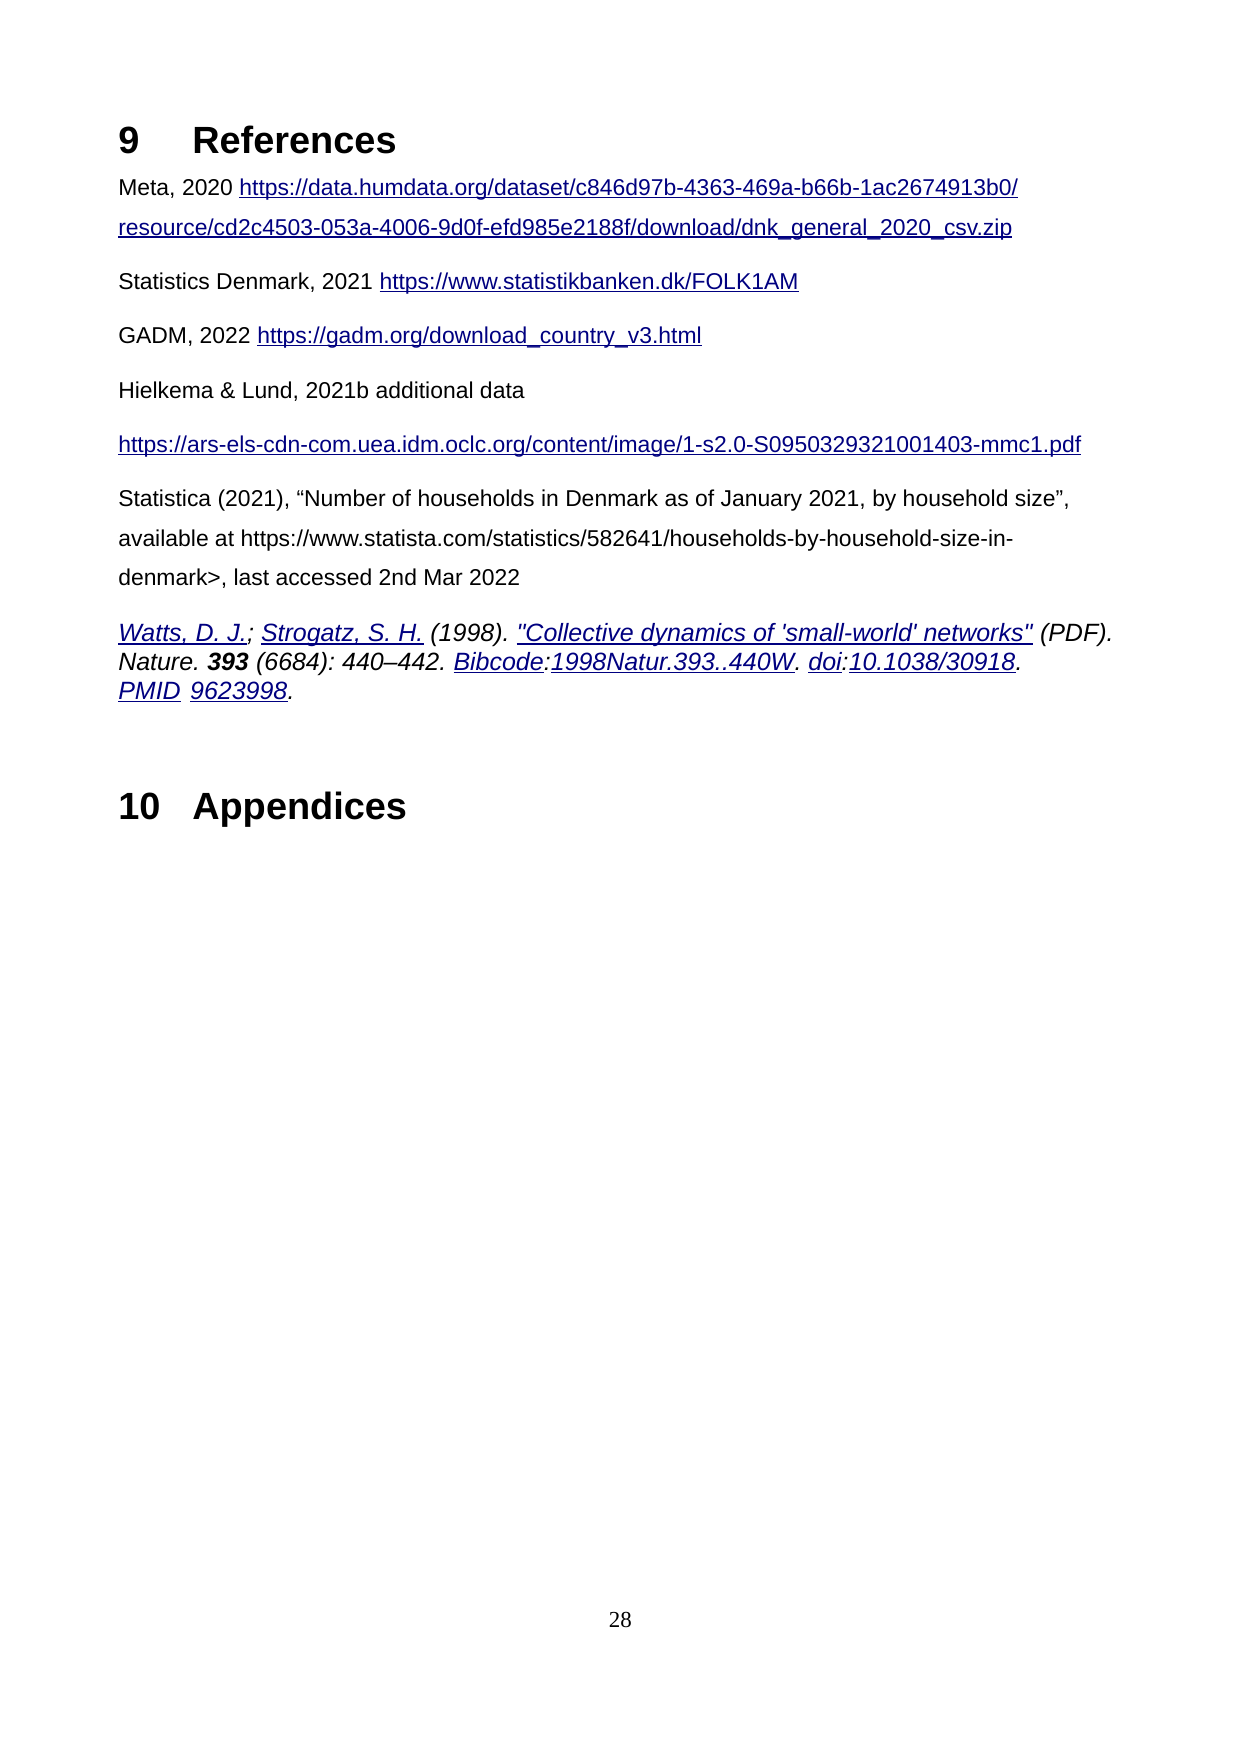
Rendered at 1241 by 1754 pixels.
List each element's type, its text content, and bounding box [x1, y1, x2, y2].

text Statistics Denmark, 2021 https://www.statistikbanken.dk/FOLK1AM [118, 268, 1122, 294]
text Meta, 2020 https://data.humdata.org/dataset/c846d97b-4363-469a-b66b-1ac2674913b0/resource/cd2c4503-053a-4006-9d0f-efd985e2188f/download/dnk_general_2020_csv.zip [118, 174, 1122, 240]
text GADM, 2022 https://gadm.org/download_country_v3.html [118, 322, 1122, 349]
text Statistica (2021), “Number of households in Denmark as of January 2021, by household size”, available at https://www.statista.com/statistics/582641/households-by-household-size-in-denmark>, last accessed 2nd Mar 2022 [118, 485, 1122, 590]
subtitle References [118, 118, 1122, 162]
text https://ars-els-cdn-com.uea.idm.oclc.org/content/image/1-s2.0-S0950329321001403-mmc1.pdf [118, 431, 1122, 457]
text Watts, D. J.; Strogatz, S. H. (1998). "Collective dynamics of 'small-world' networks" (PDF). Nature. 393 (6684): 440–442. Bibcode:1998Natur.393..440W. doi:10.1038/30918. PMID 9623998. [118, 618, 1122, 704]
subtitle Appendices [118, 784, 1122, 827]
text Hielkema & Lund, 2021b additional data [118, 377, 1122, 403]
